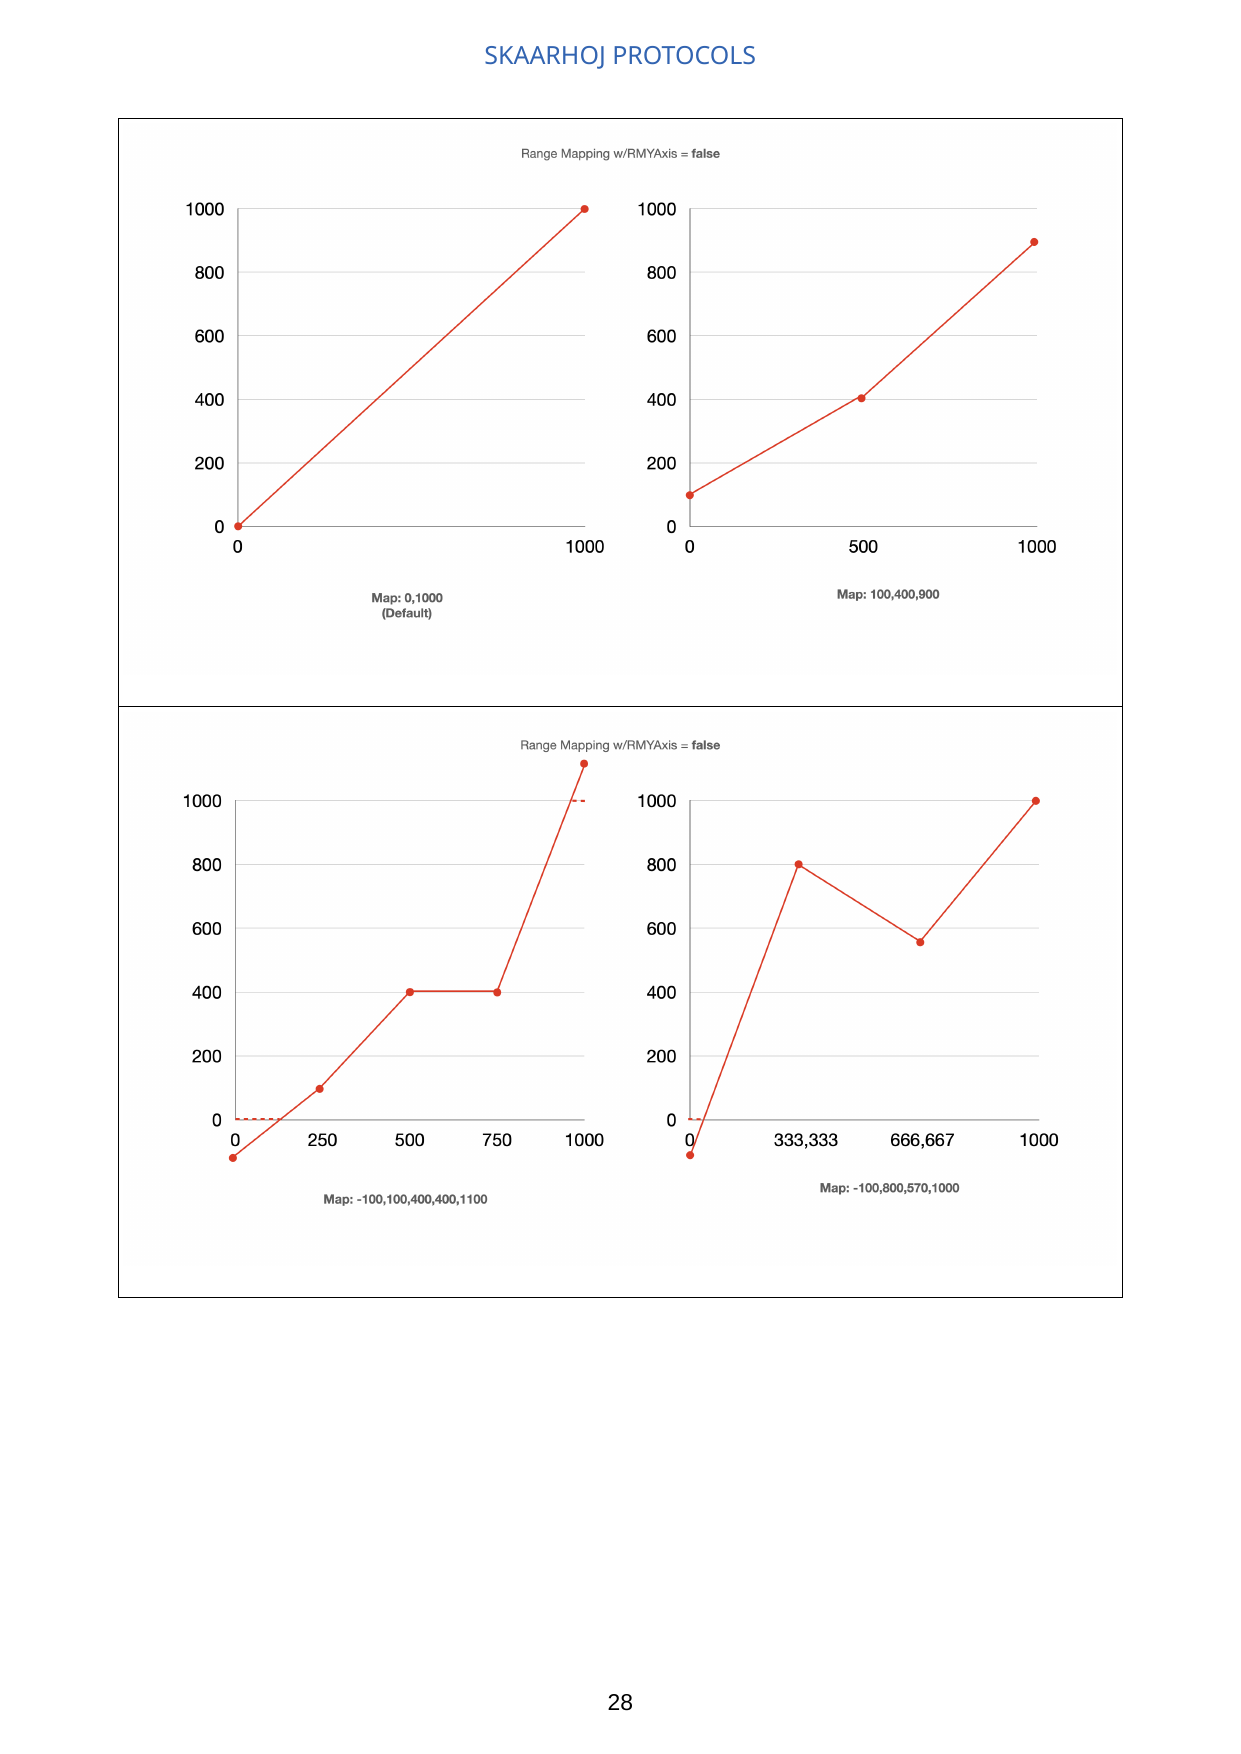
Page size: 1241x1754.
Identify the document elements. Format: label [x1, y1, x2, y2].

table_cell [119, 119, 1122, 706]
table_cell [119, 707, 1122, 1297]
picture [123, 712, 1117, 1266]
picture [123, 123, 1117, 675]
